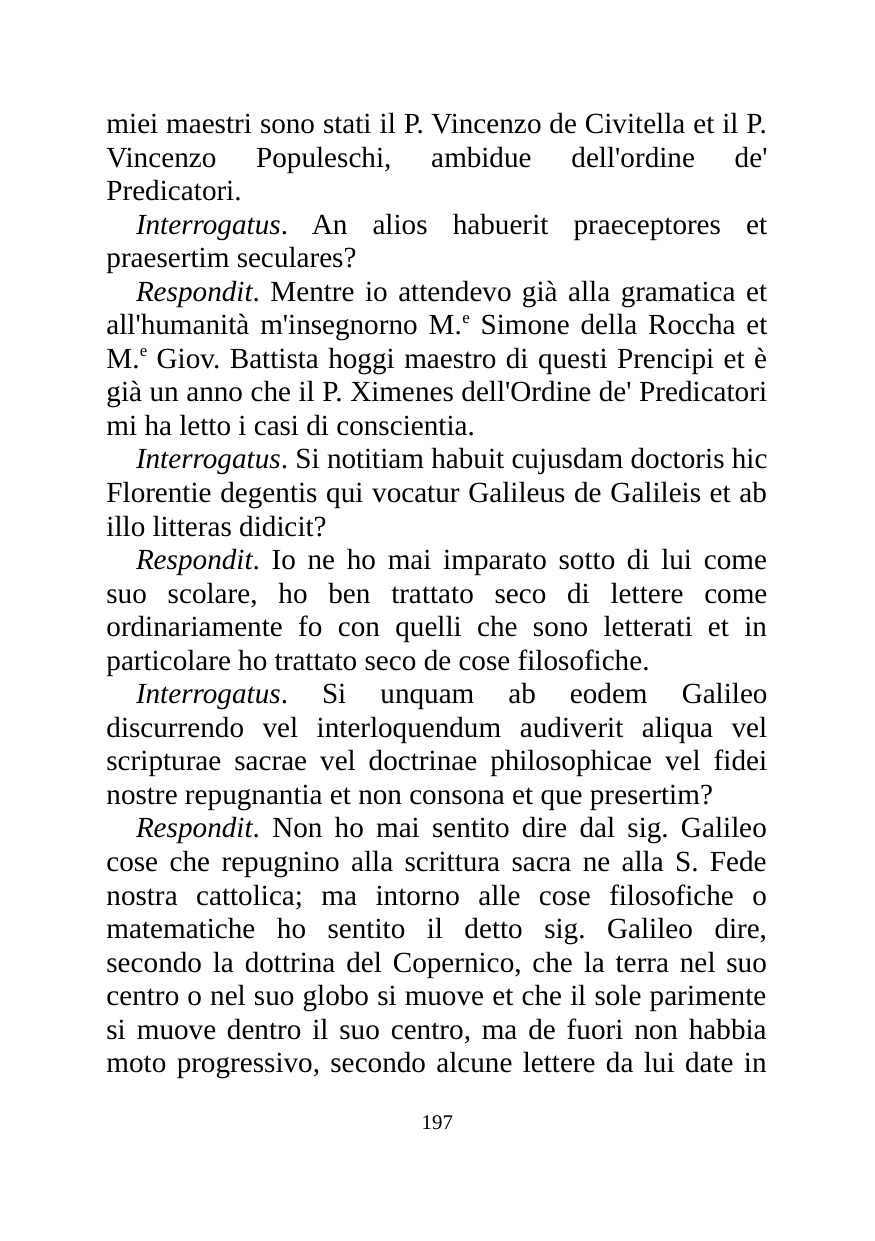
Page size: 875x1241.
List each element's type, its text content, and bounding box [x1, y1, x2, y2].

text Interrogatus. An alios habuerit praeceptores et praesertim seculares? [106, 207, 768, 274]
text Respondit. Io ne ho mai imparato sotto di lui come suo scolare, ho ben trattato seco di lettere come ordinariamente fo con quelli che sono letterati et in particolare ho trattato seco de cose filosofiche. [106, 542, 768, 676]
text Interrogatus. Si notitiam habuit cujusdam doctoris hic Florentie degentis qui vocatur Galileus de Galileis et ab illo litteras didicit? [106, 442, 768, 542]
text miei maestri sono stati il P. Vincenzo de Civitella et il P. Vincenzo Populeschi, ambidue dell'ordine de' Predicatori. [106, 106, 768, 207]
text Respondit. Non ho mai sentito dire dal sig. Galileo cose che repugnino alla scrittura sacra ne alla S. Fede nostra cattolica; ma intorno alle cose filosofiche o matematiche ho sentito il detto sig. Galileo dire, secondo la dottrina del Copernico, che la terra nel suo centro o nel suo globo si muove et che il sole parimente si muove dentro il suo centro, ma de fuori non habbia moto progressivo, secondo alcune lettere da lui date in [106, 811, 768, 1079]
text Respondit. Mentre io attendevo già alla gramatica et all'humanità m'insegnorno M.e Simone della Roccha et M.e Giov. Battista hoggi maestro di questi Prencipi et è già un anno che il P. Ximenes dell'Ordine de' Predicatori mi ha letto i casi di conscientia. [106, 274, 768, 442]
text Interrogatus. Si unquam ab eodem Galileo discurrendo vel interloquendum audiverit aliqua vel scripturae sacrae vel doctrinae philosophicae vel fidei nostre repugnantia et non consona et que presertim? [106, 676, 768, 811]
